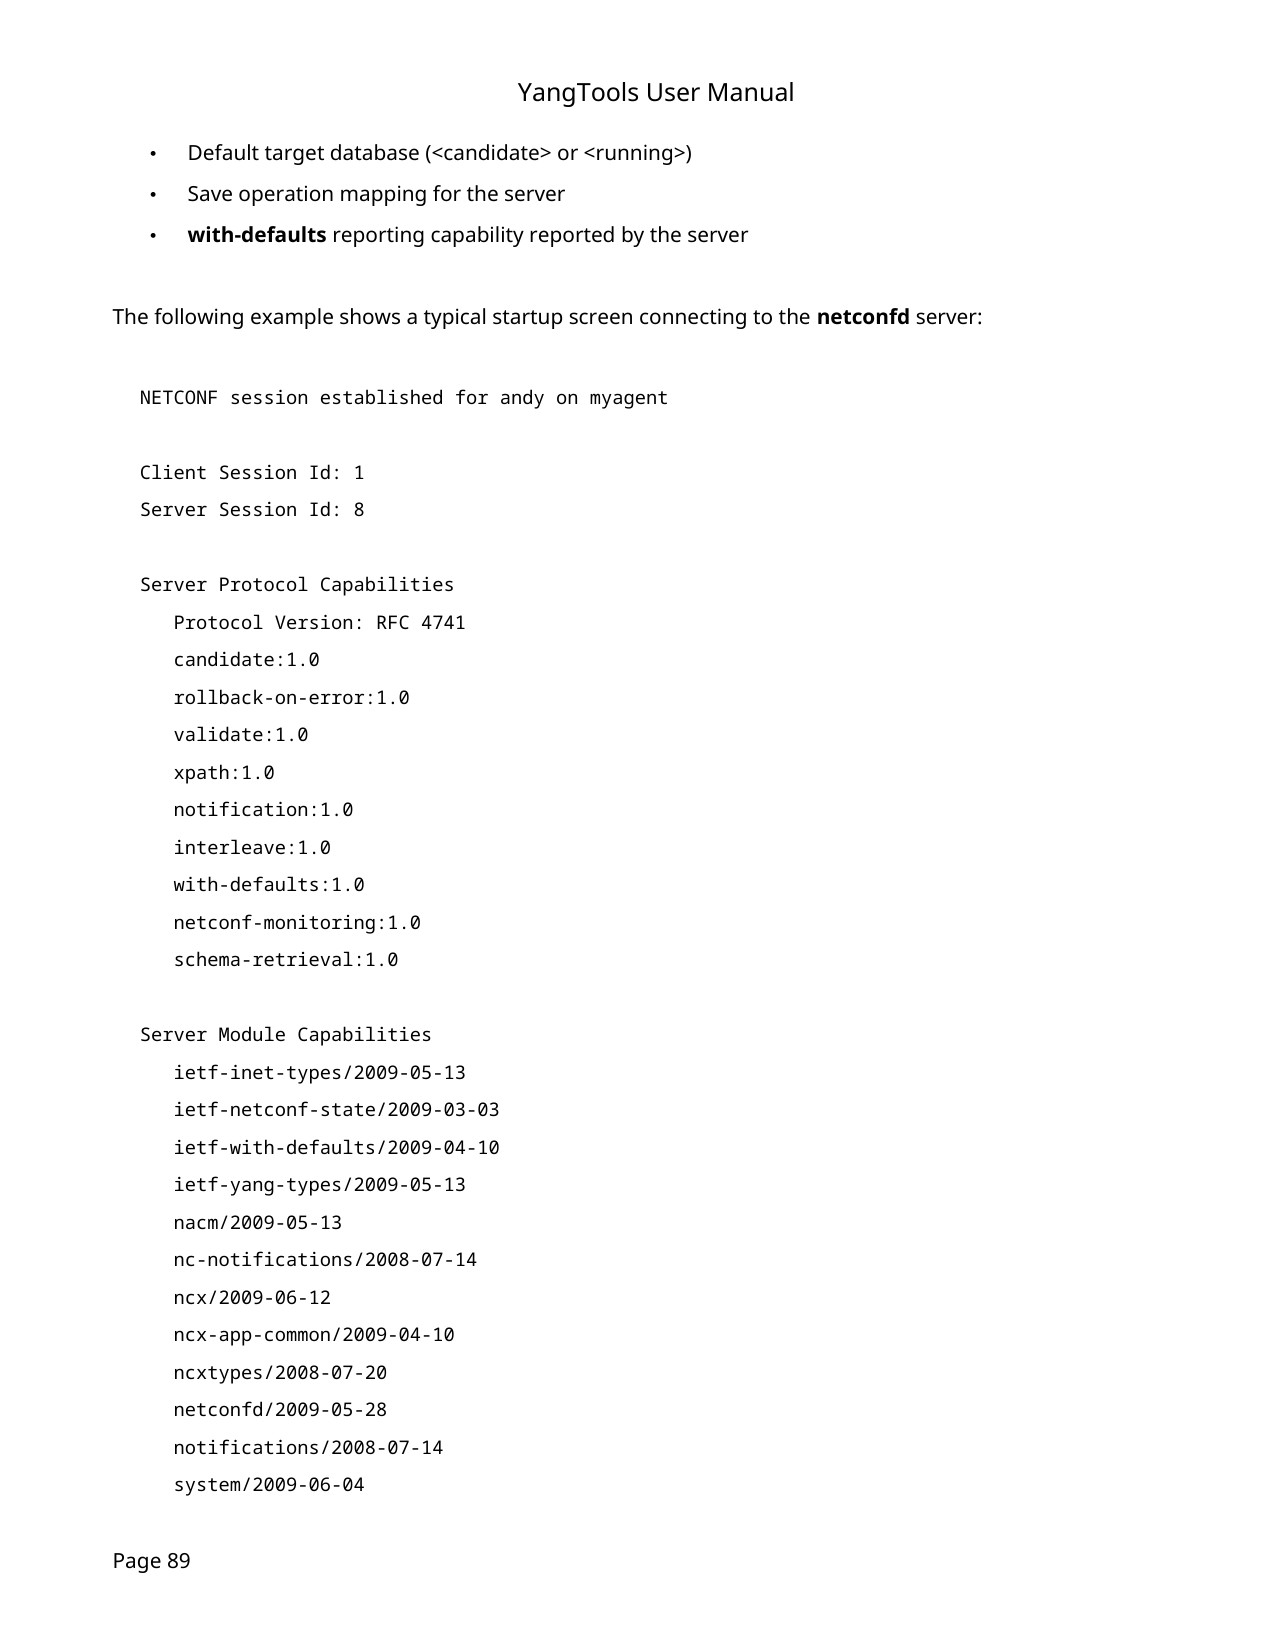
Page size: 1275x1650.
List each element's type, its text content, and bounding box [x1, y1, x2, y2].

text nc-notifications/2008-07-14 [139, 1247, 1200, 1272]
text Protocol Version: RFC 4741 [139, 609, 1200, 635]
text The following example shows a typical startup screen connecting to the netconfd server: [112, 302, 1200, 331]
text interleave:1.0 [139, 834, 1200, 860]
text with-defaults:1.0 [139, 872, 1200, 897]
list with-defaults reporting capability reported by the server [150, 220, 1200, 249]
text Server Session Id: 8 [139, 497, 1200, 522]
text netconf-monitoring:1.0 [139, 909, 1200, 935]
text notification:1.0 [139, 797, 1200, 822]
text ietf-with-defaults/2009-04-10 [139, 1134, 1200, 1160]
text xpath:1.0 [139, 759, 1200, 785]
text Server Protocol Capabilities [139, 572, 1200, 597]
text validate:1.0 [139, 722, 1200, 747]
text Client Session Id: 1 [139, 459, 1200, 485]
text netconfd/2009-05-28 [139, 1397, 1200, 1422]
text ncxtypes/2008-07-20 [139, 1359, 1200, 1385]
text rollback-on-error:1.0 [139, 684, 1200, 710]
text schema-retrieval:1.0 [139, 947, 1200, 972]
text ietf-netconf-state/2009-03-03 [139, 1097, 1200, 1122]
text ncx/2009-06-12 [139, 1284, 1200, 1310]
list Default target database (<candidate> or <running>) [150, 138, 1200, 167]
text NETCONF session established for andy on myagent [139, 384, 1200, 410]
text system/2009-06-04 [139, 1472, 1200, 1497]
text Server Module Capabilities [139, 1022, 1200, 1047]
text candidate:1.0 [139, 647, 1200, 672]
text ncx-app-common/2009-04-10 [139, 1322, 1200, 1347]
text notifications/2008-07-14 [139, 1434, 1200, 1460]
list Save operation mapping for the server [150, 179, 1200, 208]
text ietf-inet-types/2009-05-13 [139, 1059, 1200, 1085]
text ietf-yang-types/2009-05-13 [139, 1172, 1200, 1197]
text nacm/2009-05-13 [139, 1209, 1200, 1235]
